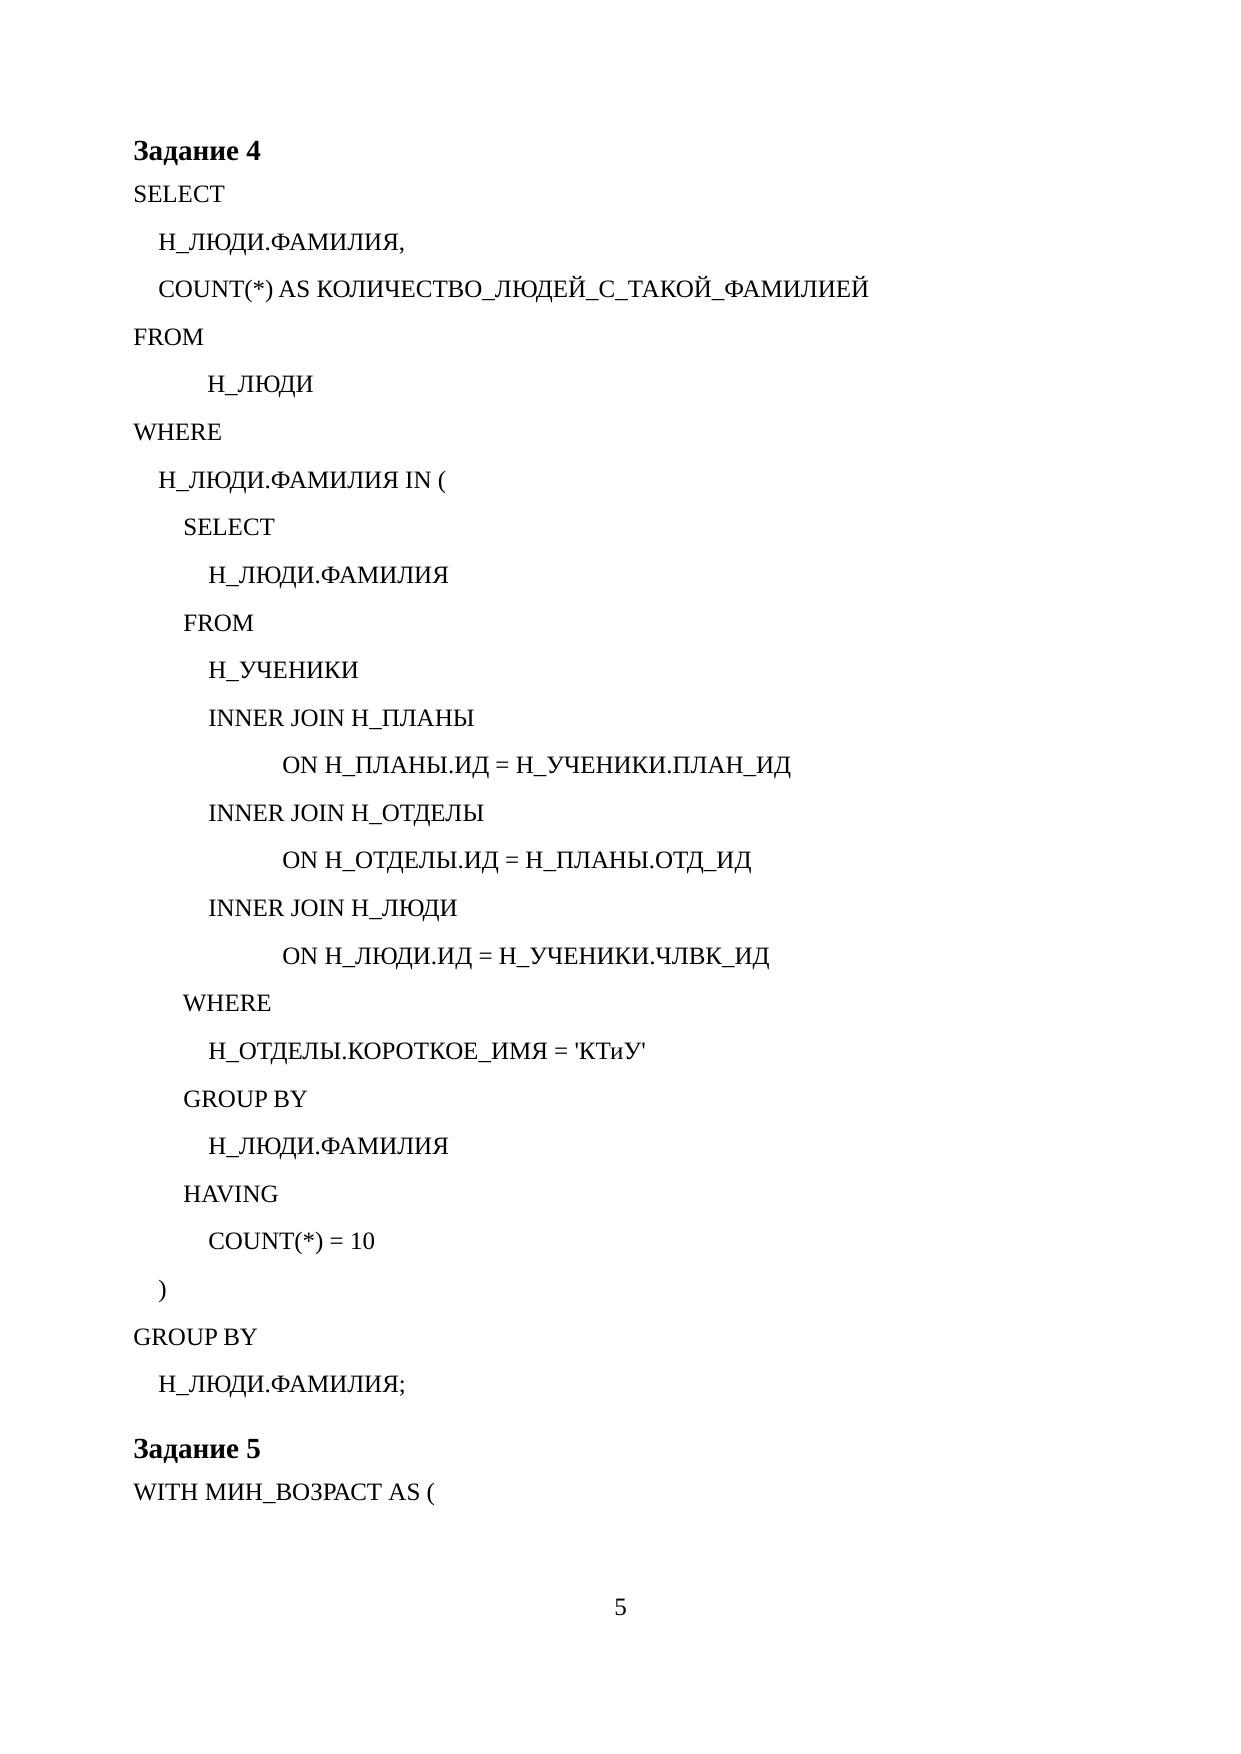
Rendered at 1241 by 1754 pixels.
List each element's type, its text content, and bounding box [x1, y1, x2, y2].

text WHERE [133, 417, 1107, 446]
text Н_ЛЮДИ.ФАМИЛИЯ, [133, 227, 1107, 256]
text WHERE [133, 988, 1107, 1017]
text COUNT(*) = 10 [133, 1226, 1107, 1255]
text SELECT [133, 179, 1107, 208]
text Н_ЛЮДИ.ФАМИЛИЯ; [133, 1369, 1107, 1398]
text COUNT(*) AS КОЛИЧЕСТВО_ЛЮДЕЙ_С_ТАКОЙ_ФАМИЛИЕЙ [133, 274, 1107, 303]
subtitle Задание 4 [133, 133, 1107, 167]
text ON Н_ПЛАНЫ.ИД = Н_УЧЕНИКИ.ПЛАН_ИД [133, 750, 1107, 779]
text ON Н_ОТДЕЛЫ.ИД = Н_ПЛАНЫ.ОТД_ИД [133, 846, 1107, 874]
text Н_ЛЮДИ.ФАМИЛИЯ [133, 1131, 1107, 1160]
text Н_ЛЮДИ [133, 369, 1107, 398]
text HAVING [133, 1179, 1107, 1208]
text ) [133, 1274, 1107, 1303]
text Н_ЛЮДИ.ФАМИЛИЯ IN ( [133, 465, 1107, 493]
text GROUP BY [133, 1322, 1107, 1350]
subtitle Задание 5 [133, 1431, 1107, 1465]
text Н_ЛЮДИ.ФАМИЛИЯ [133, 560, 1107, 589]
text SELECT [133, 512, 1107, 541]
text FROM [133, 322, 1107, 351]
text INNER JOIN Н_ПЛАНЫ [133, 703, 1107, 732]
text Н_ОТДЕЛЫ.КОРОТКОЕ_ИМЯ = 'КТиУ' [133, 1036, 1107, 1065]
text Н_УЧЕНИКИ [133, 655, 1107, 684]
text INNER JOIN Н_ОТДЕЛЫ [133, 798, 1107, 827]
text ON Н_ЛЮДИ.ИД = Н_УЧЕНИКИ.ЧЛВК_ИД [133, 941, 1107, 969]
text WITH МИН_ВОЗРАСТ AS ( [133, 1477, 1107, 1506]
text INNER JOIN Н_ЛЮДИ [133, 893, 1107, 922]
text FROM [133, 608, 1107, 636]
text GROUP BY [133, 1084, 1107, 1112]
